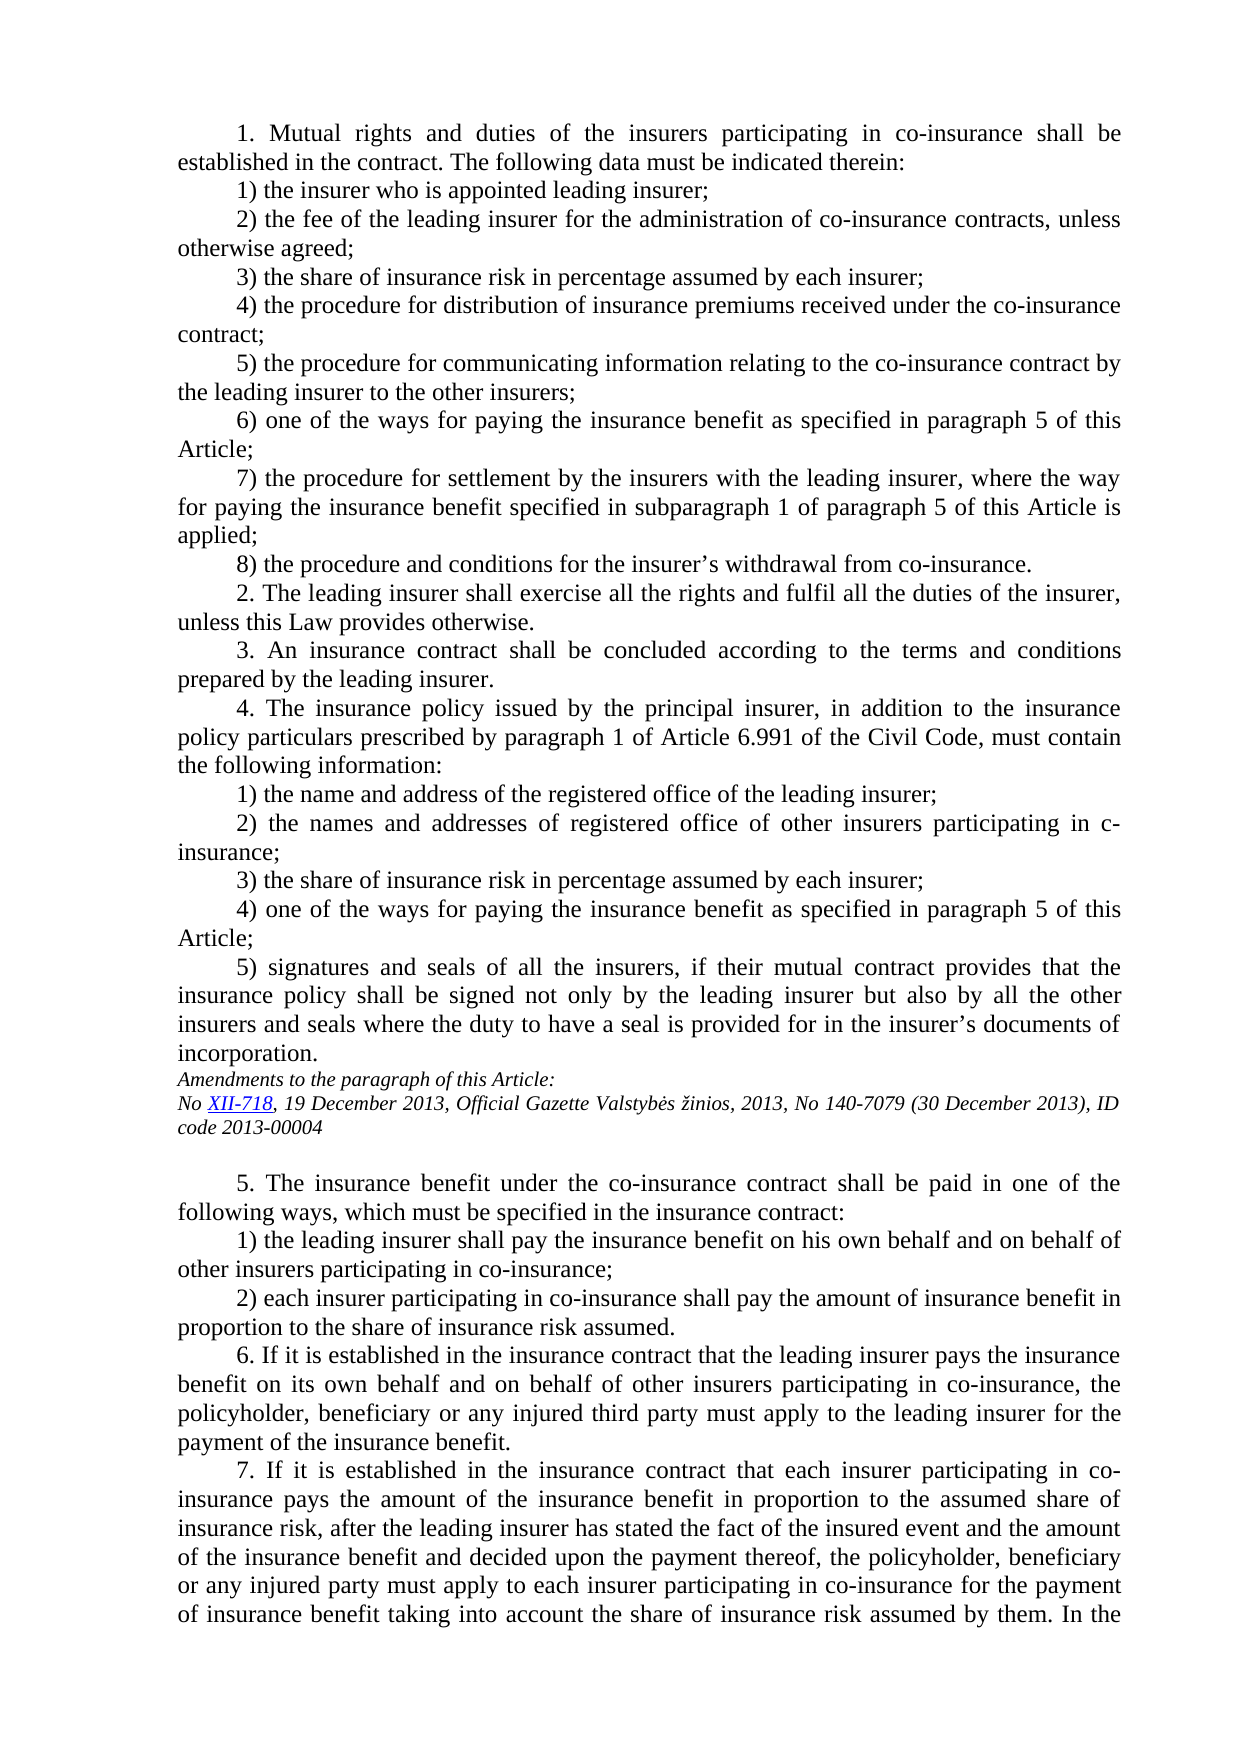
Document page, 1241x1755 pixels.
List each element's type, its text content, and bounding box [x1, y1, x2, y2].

text 7) the procedure for settlement by the insurers with the leading insurer, where the way for paying the insurance benefit specified in subparagraph 1 of paragraph 5 of this Article is applied; [177, 463, 1122, 549]
text 4) the procedure for distribution of insurance premiums received under the co-insurance contract; [177, 291, 1122, 348]
text 2) the fee of the leading insurer for the administration of co-insurance contracts, unless otherwise agreed; [177, 204, 1122, 262]
text 8) the procedure and conditions for the insurer’s withdrawal from co-insurance. [177, 549, 1122, 578]
text 3) the share of insurance risk in percentage assumed by each insurer; [177, 262, 1122, 291]
text 1) the name and address of the registered office of the leading insurer; [177, 779, 1122, 808]
text 6. If it is established in the insurance contract that the leading insurer pays the insurance benefit on its own behalf and on behalf of other insurers participating in co-insurance, the policyholder, beneficiary or any injured third party must apply to the leading insurer for the payment of the insurance benefit. [177, 1340, 1122, 1455]
text Amendments to the paragraph of this Article: [177, 1067, 1122, 1091]
text 5) signatures and seals of all the insurers, if their mutual contract provides that the insurance policy shall be signed not only by the leading insurer but also by all the other insurers and seals where the duty to have a seal is provided for in the insurer’s documents of incorporation. [177, 952, 1122, 1067]
text 1) the leading insurer shall pay the insurance benefit on his own behalf and on behalf of other insurers participating in co-insurance; [177, 1225, 1122, 1283]
text 3) the share of insurance risk in percentage assumed by each insurer; [177, 866, 1122, 894]
text 4. The insurance policy issued by the principal insurer, in addition to the insurance policy particulars prescribed by paragraph 1 of Article 6.991 of the Civil Code, must contain the following information: [177, 693, 1122, 779]
text 2. The leading insurer shall exercise all the rights and fulfil all the duties of the insurer, unless this Law provides otherwise. [177, 578, 1122, 636]
text 6) one of the ways for paying the insurance benefit as specified in paragraph 5 of this Article; [177, 406, 1122, 463]
text 4) one of the ways for paying the insurance benefit as specified in paragraph 5 of this Article; [177, 894, 1122, 952]
text 2) the names and addresses of registered office of other insurers participating in c-insurance; [177, 808, 1122, 866]
text 7. If it is established in the insurance contract that each insurer participating in co-insurance pays the amount of the insurance benefit in proportion to the assumed share of insurance risk, after the leading insurer has stated the fact of the insured event and the amount of the insurance benefit and decided upon the payment thereof, the policyholder, beneficiary or any injured party must apply to each insurer participating in co-insurance for the payment of insurance benefit taking into account the share of insurance risk assumed by them. In the [177, 1455, 1122, 1628]
text 3. An insurance contract shall be concluded according to the terms and conditions prepared by the leading insurer. [177, 636, 1122, 693]
text 1) the insurer who is appointed leading insurer; [177, 176, 1122, 204]
text 5) the procedure for communicating information relating to the co-insurance contract by the leading insurer to the other insurers; [177, 348, 1122, 406]
text No XII-718, 19 December 2013, Official Gazette Valstybės žinios, 2013, No 140-7079 (30 December 2013), ID code 2013-00004 [177, 1091, 1122, 1139]
text 5. The insurance benefit under the co-insurance contract shall be paid in one of the following ways, which must be specified in the insurance contract: [177, 1168, 1122, 1225]
text 1. Mutual rights and duties of the insurers participating in co-insurance shall be established in the contract. The following data must be indicated therein: [177, 118, 1122, 176]
text 2) each insurer participating in co-insurance shall pay the amount of insurance benefit in proportion to the share of insurance risk assumed. [177, 1283, 1122, 1340]
